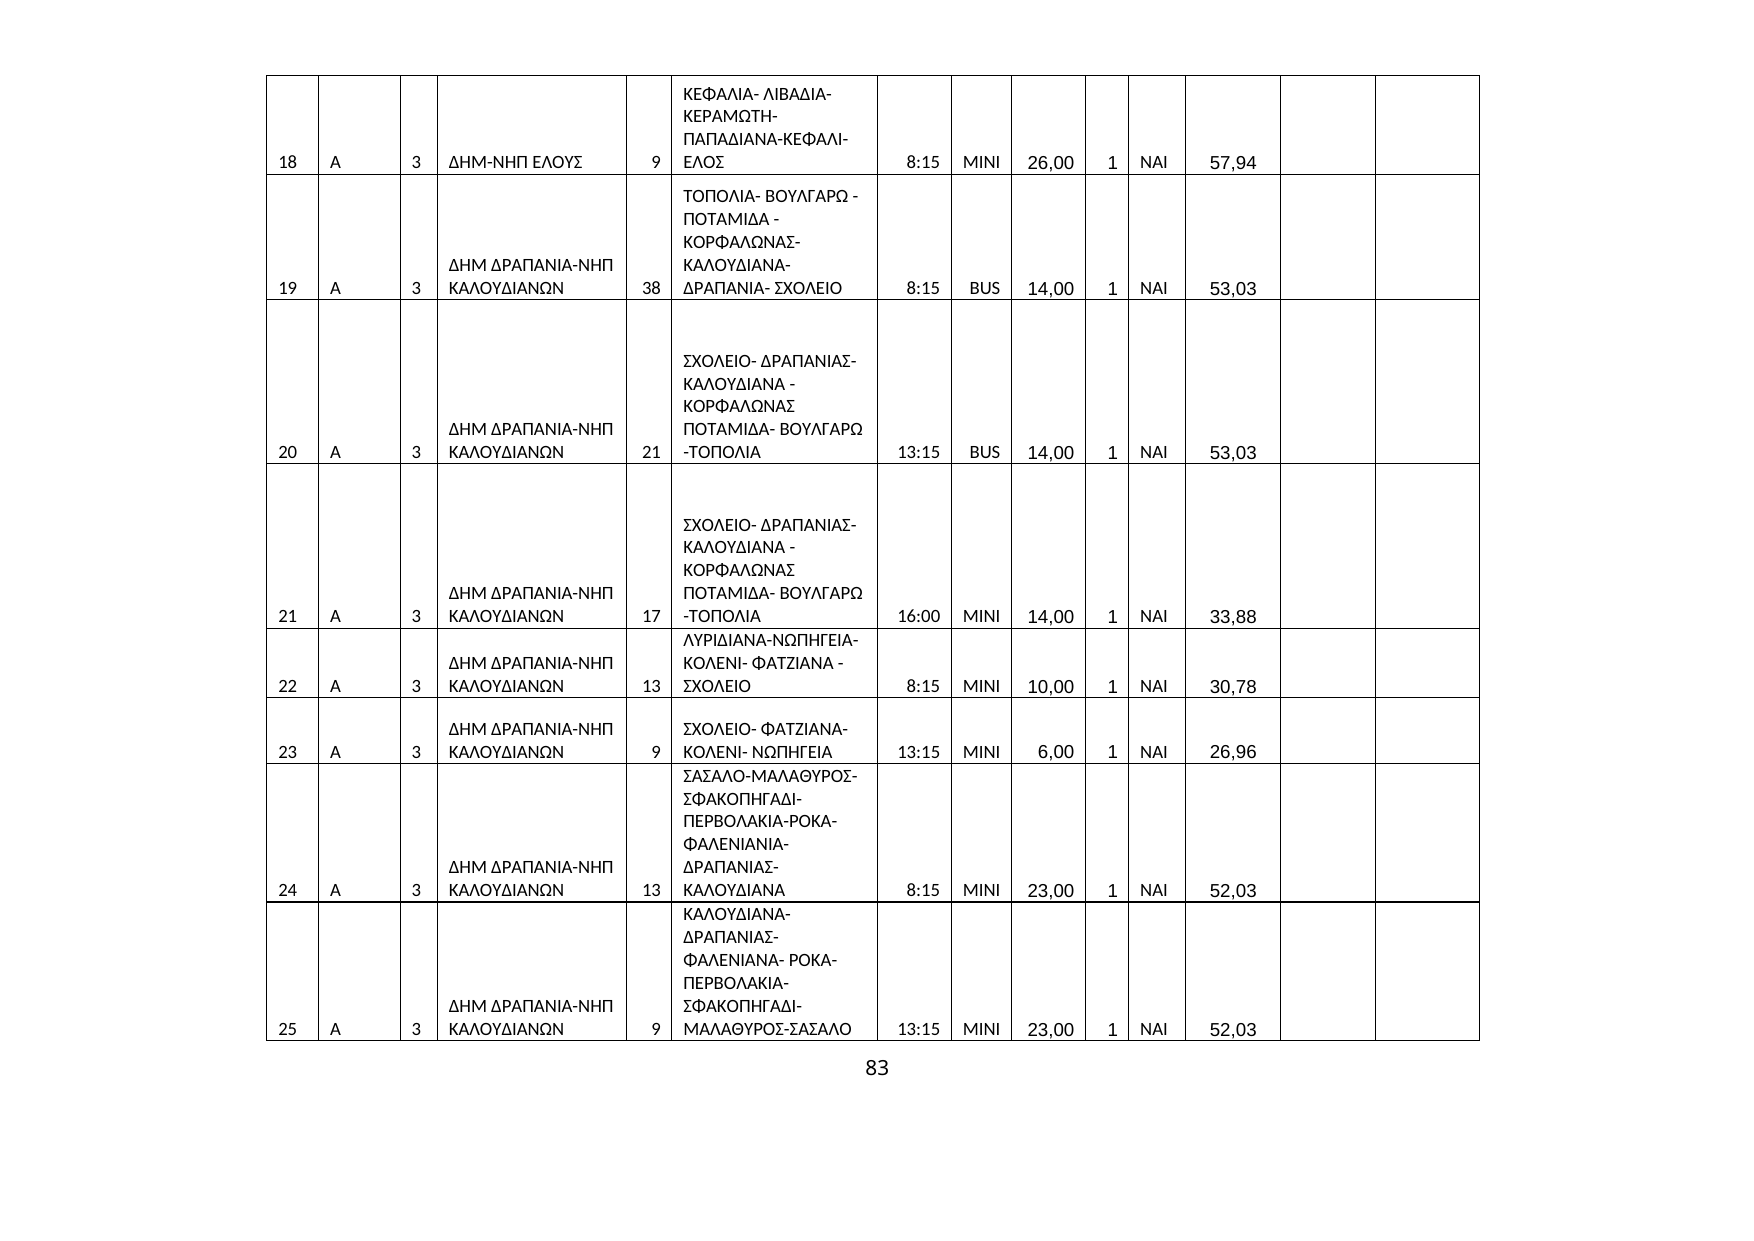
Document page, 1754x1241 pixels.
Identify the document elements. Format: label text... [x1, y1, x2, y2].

table_cell 25 [267, 903, 318, 1040]
table_cell ΝΑΙ [1129, 175, 1185, 299]
table_cell ΝΑΙ [1129, 300, 1185, 463]
table_cell 30,78 [1186, 629, 1280, 697]
table_cell 1 [1086, 300, 1128, 463]
table_cell ΣΧΟΛΕΙΟ- ΦΑΤΖΙΑΝΑ- ΚΟΛΕΝΙ- ΝΩΠΗΓΕΙΑ [672, 698, 877, 763]
table_cell [1480, 174, 1487, 299]
table_cell [1376, 300, 1479, 463]
table_cell ΝΑΙ [1129, 903, 1185, 1040]
table_cell [1480, 763, 1487, 901]
table_cell 3 [401, 300, 437, 463]
table_cell [1480, 697, 1487, 763]
table_cell 1 [1086, 903, 1128, 1040]
table_cell 8:15 [878, 76, 951, 173]
table_cell [1281, 764, 1375, 901]
table_cell 6,00 [1012, 698, 1085, 763]
table_cell 1 [1086, 629, 1128, 697]
table_cell [1376, 629, 1479, 697]
table_cell 16:00 [878, 464, 951, 627]
table_cell 3 [401, 464, 437, 627]
table_cell 9 [627, 76, 671, 173]
table_cell MINI [952, 903, 1011, 1040]
table_cell 19 [267, 175, 318, 299]
table_cell 8:15 [878, 764, 951, 901]
table_cell Α [319, 698, 400, 763]
table_cell 18 [267, 76, 318, 173]
table_cell ΔΗΜ ΔΡΑΠΑΝΙΑ-ΝΗΠ ΚΑΛΟΥΔΙΑΝΩΝ [438, 629, 626, 697]
table_cell [1281, 76, 1375, 173]
table_cell [1281, 629, 1375, 697]
table_cell ΔΗΜ ΔΡΑΠΑΝΙΑ-ΝΗΠ ΚΑΛΟΥΔΙΑΝΩΝ [438, 903, 626, 1040]
table_cell 8:15 [878, 175, 951, 299]
table_cell [1480, 463, 1487, 627]
table_cell MINI [952, 464, 1011, 627]
table_cell 20 [267, 300, 318, 463]
table_cell Α [319, 903, 400, 1040]
table_cell 9 [627, 903, 671, 1040]
table_cell MINI [952, 76, 1011, 173]
table_cell BUS [952, 175, 1011, 299]
table_cell [1376, 698, 1479, 763]
table_cell 1 [1086, 698, 1128, 763]
table_cell 52,03 [1186, 903, 1280, 1040]
table_cell ΔΗΜ ΔΡΑΠΑΝΙΑ-ΝΗΠ ΚΑΛΟΥΔΙΑΝΩΝ [438, 764, 626, 901]
table_cell [1480, 628, 1487, 697]
table_cell [1480, 299, 1487, 463]
table_cell 13 [627, 629, 671, 697]
table_cell 23 [267, 698, 318, 763]
table_cell 23,00 [1012, 903, 1085, 1040]
table_cell 1 [1086, 76, 1128, 173]
table_cell Α [319, 300, 400, 463]
table_cell 3 [401, 175, 437, 299]
table_cell 14,00 [1012, 300, 1085, 463]
table_cell ΛΥΡΙΔΙΑΝΑ-ΝΩΠΗΓΕΙΑ- ΚΟΛΕΝΙ- ΦΑΤΖΙΑΝΑ -ΣΧΟΛΕΙΟ [672, 629, 877, 697]
table_cell 52,03 [1186, 764, 1280, 901]
table_cell 17 [627, 464, 671, 627]
table_cell ΣΧΟΛΕΙΟ- ΔΡΑΠΑΝΙΑΣ- ΚΑΛΟΥΔΙΑΝΑ -ΚΟΡΦΑΛΩΝΑΣ ΠΟΤΑΜΙΔΑ- ΒΟΥΛΓΑΡΩ -ΤΟΠΟΛΙΑ [672, 300, 877, 463]
table_cell 23,00 [1012, 764, 1085, 901]
table_cell 3 [401, 764, 437, 901]
table_cell ΔΗΜ ΔΡΑΠΑΝΙΑ-ΝΗΠ ΚΑΛΟΥΔΙΑΝΩΝ [438, 698, 626, 763]
table_cell [1281, 300, 1375, 463]
table_cell 1 [1086, 764, 1128, 901]
table_cell 22 [267, 629, 318, 697]
table_cell ΝΑΙ [1129, 464, 1185, 627]
table_cell ΔΗΜ ΔΡΑΠΑΝΙΑ-ΝΗΠ ΚΑΛΟΥΔΙΑΝΩΝ [438, 464, 626, 627]
table_cell ΝΑΙ [1129, 764, 1185, 901]
table_cell BUS [952, 300, 1011, 463]
table_cell ΣΑΣΑΛΟ-ΜΑΛΑΘΥΡΟΣ-ΣΦΑΚΟΠΗΓΑΔΙ-ΠΕΡΒΟΛΑΚΙΑ-ΡΟΚΑ-ΦΑΛΕΝΙΑΝΙΑ- ΔΡΑΠΑΝΙΑΣ- ΚΑΛΟΥΔΙΑΝΑ [672, 764, 877, 901]
table_cell Α [319, 175, 400, 299]
table_cell ΝΑΙ [1129, 76, 1185, 173]
table_cell [1376, 764, 1479, 901]
table_cell 33,88 [1186, 464, 1280, 627]
table_cell 38 [627, 175, 671, 299]
table_cell ΝΑΙ [1129, 629, 1185, 697]
table_cell 8:15 [878, 629, 951, 697]
table_cell 10,00 [1012, 629, 1085, 697]
table_cell ΔΗΜ ΔΡΑΠΑΝΙΑ-ΝΗΠ ΚΑΛΟΥΔΙΑΝΩΝ [438, 175, 626, 299]
table_cell 13 [627, 764, 671, 901]
table_cell 26,00 [1012, 76, 1085, 173]
table_cell MINI [952, 764, 1011, 901]
table_cell [1376, 464, 1479, 627]
table_cell 53,03 [1186, 300, 1280, 463]
table_cell 57,94 [1186, 76, 1280, 173]
table_cell [1480, 901, 1487, 1040]
table_cell 14,00 [1012, 175, 1085, 299]
table_cell 21 [267, 464, 318, 627]
table_cell MINI [952, 698, 1011, 763]
table_cell [1376, 76, 1479, 173]
table_cell [1480, 75, 1487, 173]
table_cell 26,96 [1186, 698, 1280, 763]
table_cell 3 [401, 629, 437, 697]
table_cell ΚΑΛΟΥΔΙΑΝΑ-ΔΡΑΠΑΝΙΑΣ- ΦΑΛΕΝΙΑΝΑ- ΡΟΚΑ-ΠΕΡΒΟΛΑΚΙΑ-ΣΦΑΚΟΠΗΓΑΔΙ-ΜΑΛΑΘΥΡΟΣ-ΣΑΣΑΛΟ [672, 903, 877, 1040]
table_cell Α [319, 464, 400, 627]
table_cell ΤΟΠΟΛΙΑ- ΒΟΥΛΓΑΡΩ -ΠΟΤΑΜΙΔΑ - ΚΟΡΦΑΛΩΝΑΣ-ΚΑΛΟΥΔΙΑΝΑ- ΔΡΑΠΑΝΙΑ- ΣΧΟΛΕΙΟ [672, 175, 877, 299]
table_cell 3 [401, 903, 437, 1040]
table_cell 3 [401, 76, 437, 173]
table_cell 3 [401, 698, 437, 763]
table_cell ΝΑΙ [1129, 698, 1185, 763]
table_cell [1281, 175, 1375, 299]
table_cell [1281, 464, 1375, 627]
table_cell 13:15 [878, 903, 951, 1040]
table_cell Α [319, 764, 400, 901]
table_cell 13:15 [878, 300, 951, 463]
table_cell ΣΧΟΛΕΙΟ- ΔΡΑΠΑΝΙΑΣ- ΚΑΛΟΥΔΙΑΝΑ -ΚΟΡΦΑΛΩΝΑΣ ΠΟΤΑΜΙΔΑ- ΒΟΥΛΓΑΡΩ -ΤΟΠΟΛΙΑ [672, 464, 877, 627]
table_cell 14,00 [1012, 464, 1085, 627]
table_cell 1 [1086, 175, 1128, 299]
table_cell ΔΗΜ ΔΡΑΠΑΝΙΑ-ΝΗΠ ΚΑΛΟΥΔΙΑΝΩΝ [438, 300, 626, 463]
table_cell ΚΕΦΑΛΙΑ- ΛΙΒΑΔΙΑ-ΚΕΡΑΜΩΤΗ-ΠΑΠΑΔΙΑΝΑ-ΚΕΦΑΛΙ-ΕΛΟΣ [672, 76, 877, 173]
table_cell 1 [1086, 464, 1128, 627]
table_cell MINI [952, 629, 1011, 697]
table_cell [1376, 903, 1479, 1040]
table_cell 13:15 [878, 698, 951, 763]
table_cell Α [319, 629, 400, 697]
table_cell [1376, 175, 1479, 299]
table_cell 21 [627, 300, 671, 463]
table_cell 9 [627, 698, 671, 763]
table_cell [1281, 903, 1375, 1040]
table_cell 24 [267, 764, 318, 901]
table_cell ΔΗΜ-ΝΗΠ ΕΛΟΥΣ [438, 76, 626, 173]
table_cell 53,03 [1186, 175, 1280, 299]
table_cell Α [319, 76, 400, 173]
table_cell [1281, 698, 1375, 763]
